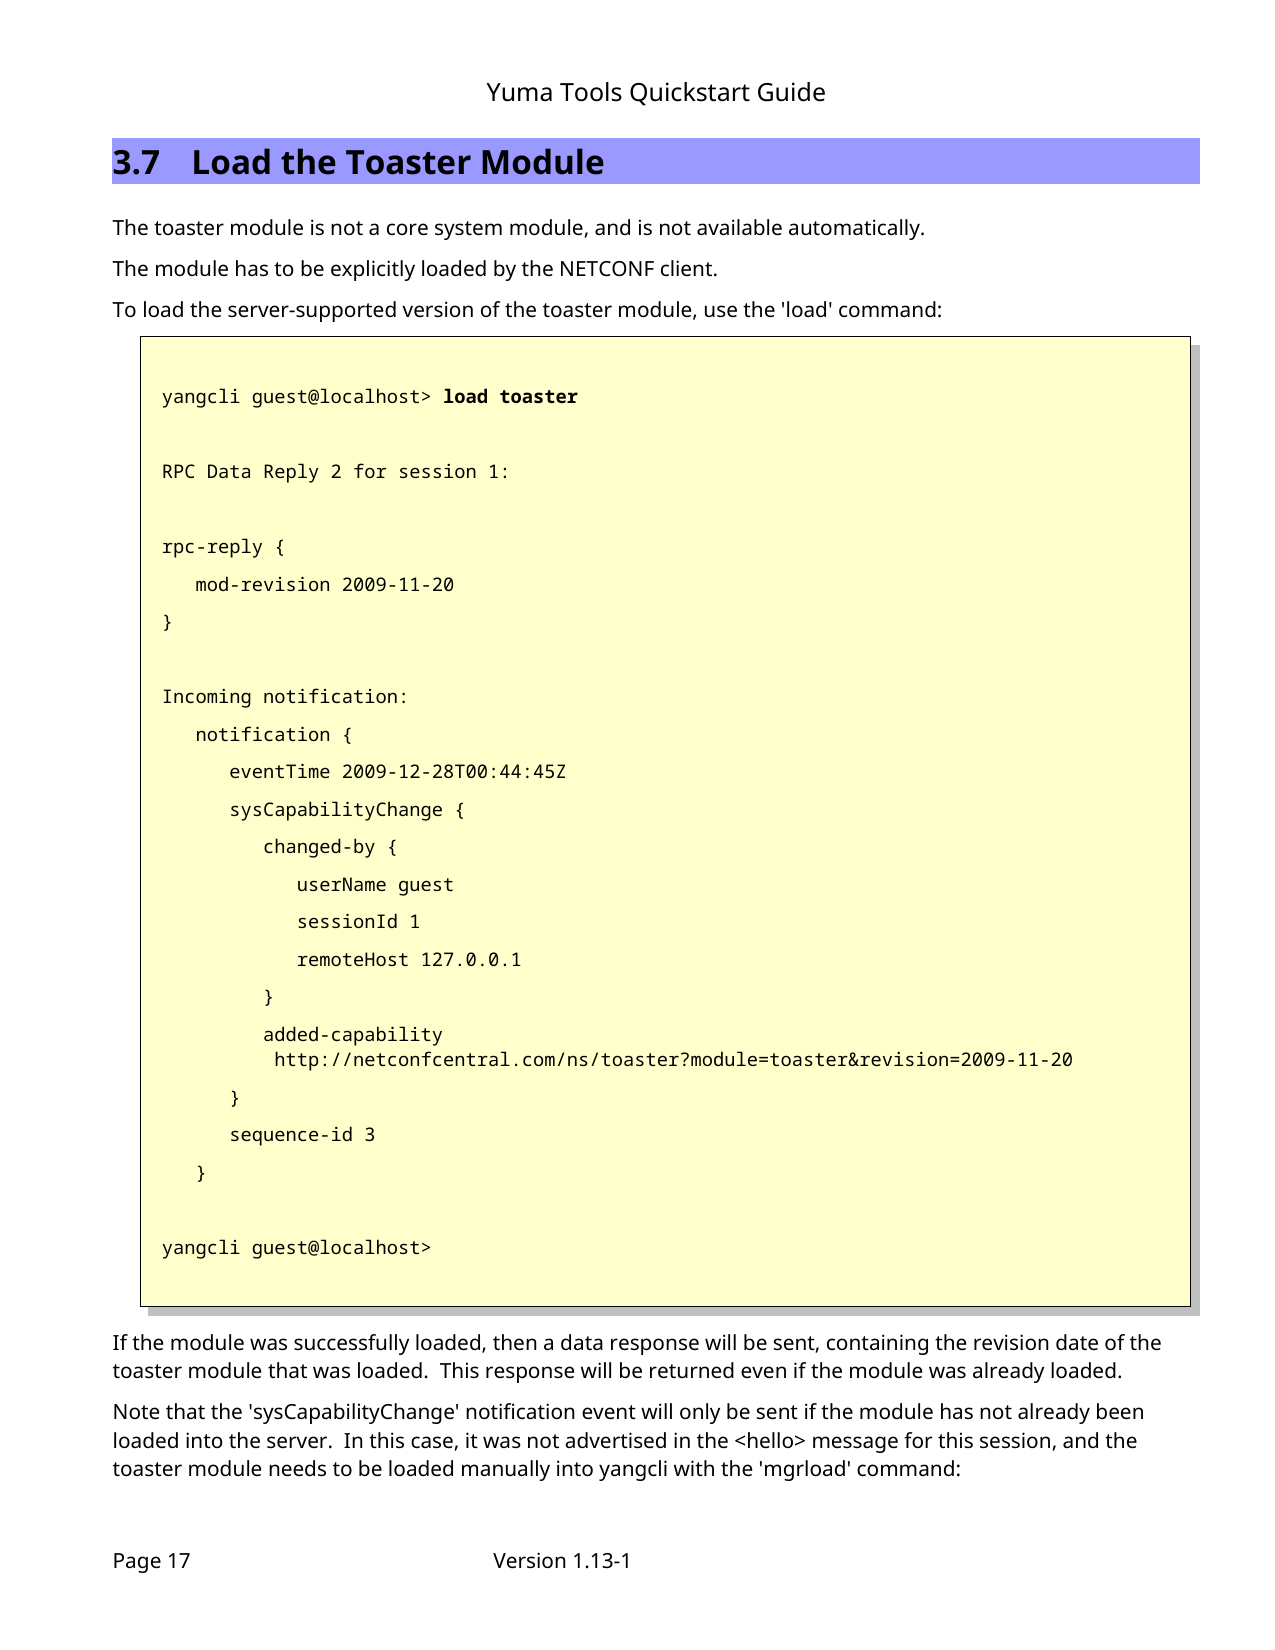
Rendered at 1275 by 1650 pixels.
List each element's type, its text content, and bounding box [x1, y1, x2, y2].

text added-capability http://netconfcentral.com/ns/toaster?module=toaster&revision=2009-11-20 [141, 1011, 1190, 1072]
text Incoming notification: [141, 673, 1190, 709]
text The module has to be explicitly loaded by the NETCONF client. [112, 254, 1200, 282]
text yangcli guest@localhost> load toaster [141, 373, 1190, 409]
text } [141, 598, 1190, 634]
text notification { [141, 711, 1190, 746]
text } [141, 973, 1190, 1009]
text remoteHost 127.0.0.1 [141, 936, 1190, 971]
text sequence-id 3 [141, 1111, 1190, 1147]
text } [141, 1074, 1190, 1109]
text yangcli guest@localhost> [141, 1224, 1190, 1259]
text sessionId 1 [141, 898, 1190, 934]
text } [141, 1149, 1190, 1184]
text Note that the 'sysCapabilityChange' notification event will only be sent if the module has not already been loaded into the server. In this case, it was not advertised in the <hello> message for this session, and the toaster module needs to be loaded manually into yangcli with the 'mgrload' command: [112, 1397, 1200, 1483]
text changed-by { [141, 823, 1190, 859]
text sysCapabilityChange { [141, 786, 1190, 821]
text mod-revision 2009-11-20 [141, 561, 1190, 596]
text rpc-reply { [141, 523, 1190, 559]
subtitle Load the Toaster Module [112, 138, 1200, 184]
text eventTime 2009-12-28T00:44:45Z [141, 748, 1190, 784]
text To load the server-supported version of the toaster module, use the 'load' command: [112, 295, 1200, 323]
text The toaster module is not a core system module, and is not available automatically. [112, 213, 1200, 242]
text userName guest [141, 861, 1190, 896]
text RPC Data Reply 2 for session 1: [141, 448, 1190, 484]
text If the module was successfully loaded, then a data response will be sent, containing the revision date of the toaster module that was loaded. This response will be returned even if the module was already loaded. [112, 1328, 1200, 1385]
